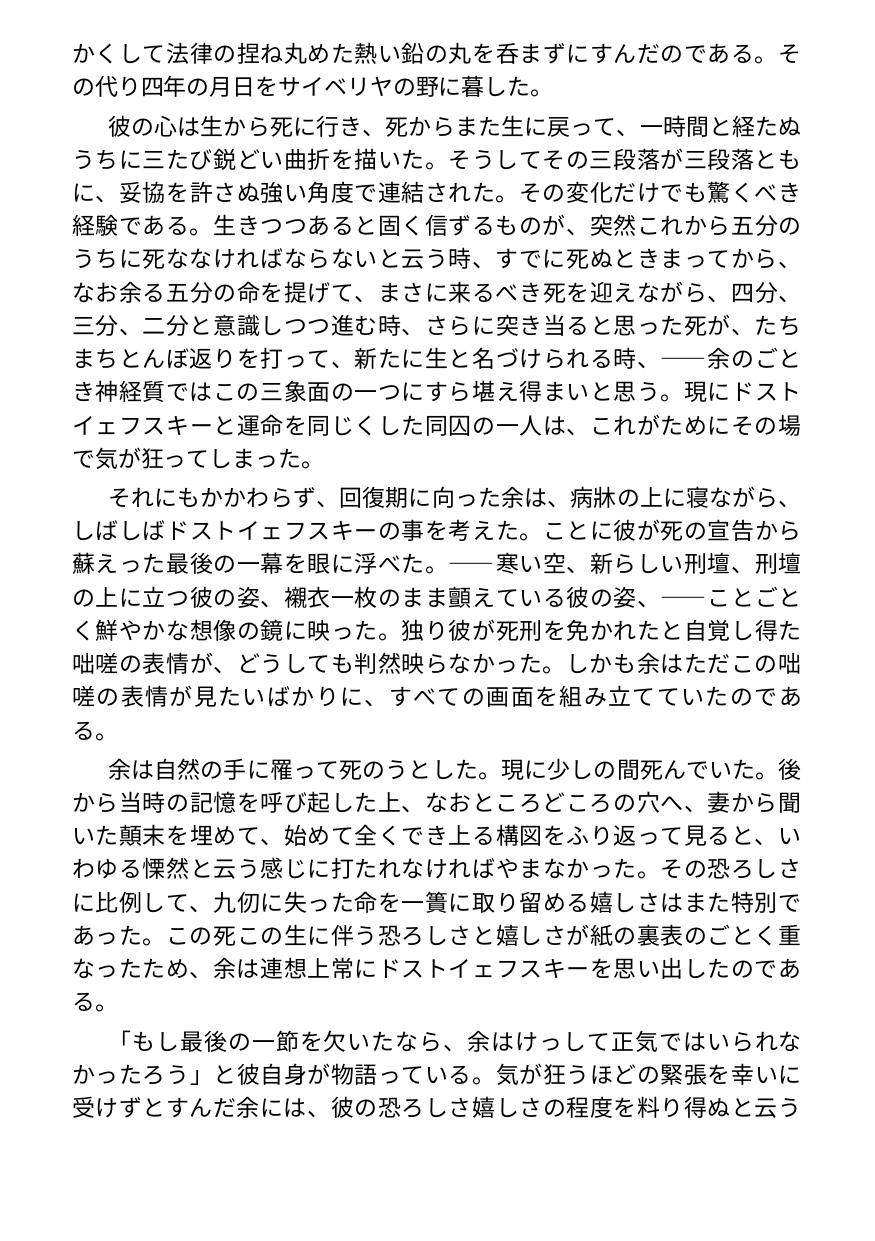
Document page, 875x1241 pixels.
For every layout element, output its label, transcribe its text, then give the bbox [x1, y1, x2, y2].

text かくして法律の捏ね丸めた熱い鉛の丸を呑まずにすんだのである。その代り四年の月日をサイベリヤの野に暮した。 [72, 36, 802, 102]
text 「もし最後の一節を欠いたなら、余はけっして正気ではいられなかったろう」と彼自身が物語っている。気が狂うほどの緊張を幸いに受けずとすんだ余には、彼の恐ろしさ嬉しさの程度を料り得ぬと云う [72, 1023, 802, 1123]
text 彼の心は生から死に行き、死からまた生に戻って、一時間と経たぬうちに三たび鋭どい曲折を描いた。そうしてその三段落が三段落ともに、妥協を許さぬ強い角度で連結された。その変化だけでも驚くべき経験である。生きつつあると固く信ずるものが、突然これから五分のうちに死ななければならないと云う時、すでに死ぬときまってから、なお余る五分の命を提げて、まさに来るべき死を迎えながら、四分、三分、二分と意識しつつ進む時、さらに突き当ると思った死が、たちまちとんぼ返りを打って、新たに生と名づけられる時、――余のごとき神経質ではこの三象面の一つにすら堪え得まいと思う。現にドストイェフスキーと運命を同じくした同囚の一人は、これがためにその場で気が狂ってしまった。 [72, 108, 802, 474]
text 余は自然の手に罹って死のうとした。現に少しの間死んでいた。後から当時の記憶を呼び起した上、なおところどころの穴へ、妻から聞いた顛末を埋めて、始めて全くでき上る構図をふり返って見ると、いわゆる慄然と云う感じに打たれなければやまなかった。その恐ろしさに比例して、九仞に失った命を一簣に取り留める嬉しさはまた特別であった。この死この生に伴う恐ろしさと嬉しさが紙の裏表のごとく重なったため、余は連想上常にドストイェフスキーを思い出したのである。 [72, 752, 802, 1017]
text それにもかかわらず、回復期に向った余は、病牀の上に寝ながら、しばしばドストイェフスキーの事を考えた。ことに彼が死の宣告から蘇えった最後の一幕を眼に浮べた。――寒い空、新らしい刑壇、刑壇の上に立つ彼の姿、襯衣一枚のまま顫えている彼の姿、――ことごとく鮮やかな想像の鏡に映った。独り彼が死刑を免かれたと自覚し得た咄嗟の表情が、どうしても判然映らなかった。しかも余はただこの咄嗟の表情が見たいばかりに、すべての画面を組み立てていたのである。 [72, 480, 802, 746]
